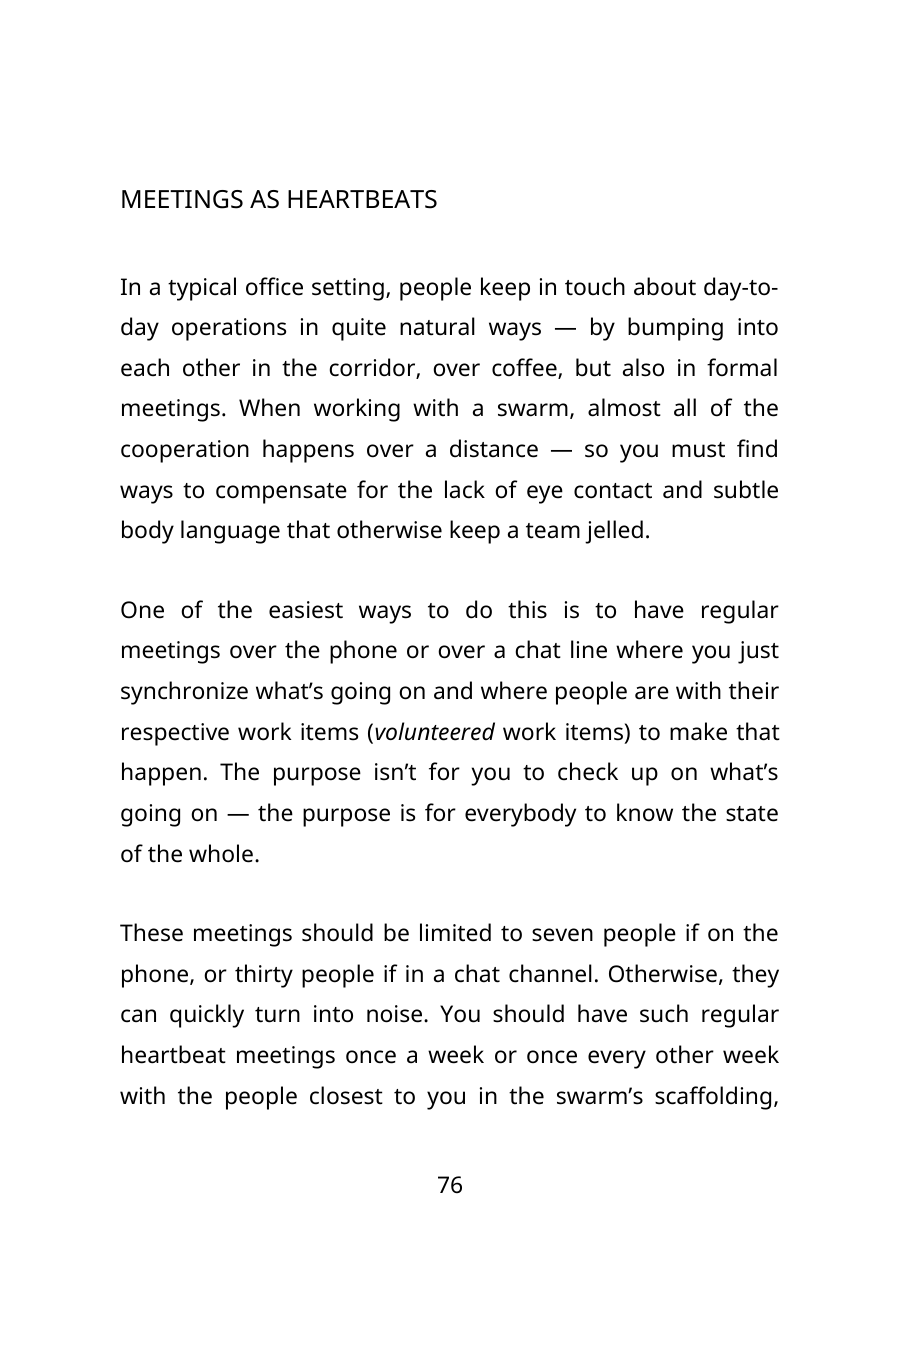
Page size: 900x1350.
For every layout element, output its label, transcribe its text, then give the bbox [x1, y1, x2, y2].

text These meetings should be limited to seven people if on the phone, or thirty people if in a chat channel. Otherwise, they can quickly turn into noise. You should have such regular heartbeat meetings once a week or once every other week with the people closest to you in the swarm’s scaffolding, [120, 917, 780, 1111]
text In a typical office setting, people keep in touch about day-to-day operations in quite natural ways — by bumping into each other in the corridor, over coffee, but also in formal meetings. When working with a swarm, almost all of the cooperation happens over a distance — so you must find ways to compensate for the lack of eye contact and subtle body language that otherwise keep a team jelled. [120, 271, 780, 546]
text Meetings as heartbeats [120, 181, 780, 215]
text One of the easiest ways to do this is to have regular meetings over the phone or over a chat line where you just synchronize what’s going on and where people are with their respective work items (volunteered work items) to make that happen. The purpose isn’t for you to check up on what’s going on — the purpose is for everybody to know the state of the whole. [120, 594, 780, 869]
